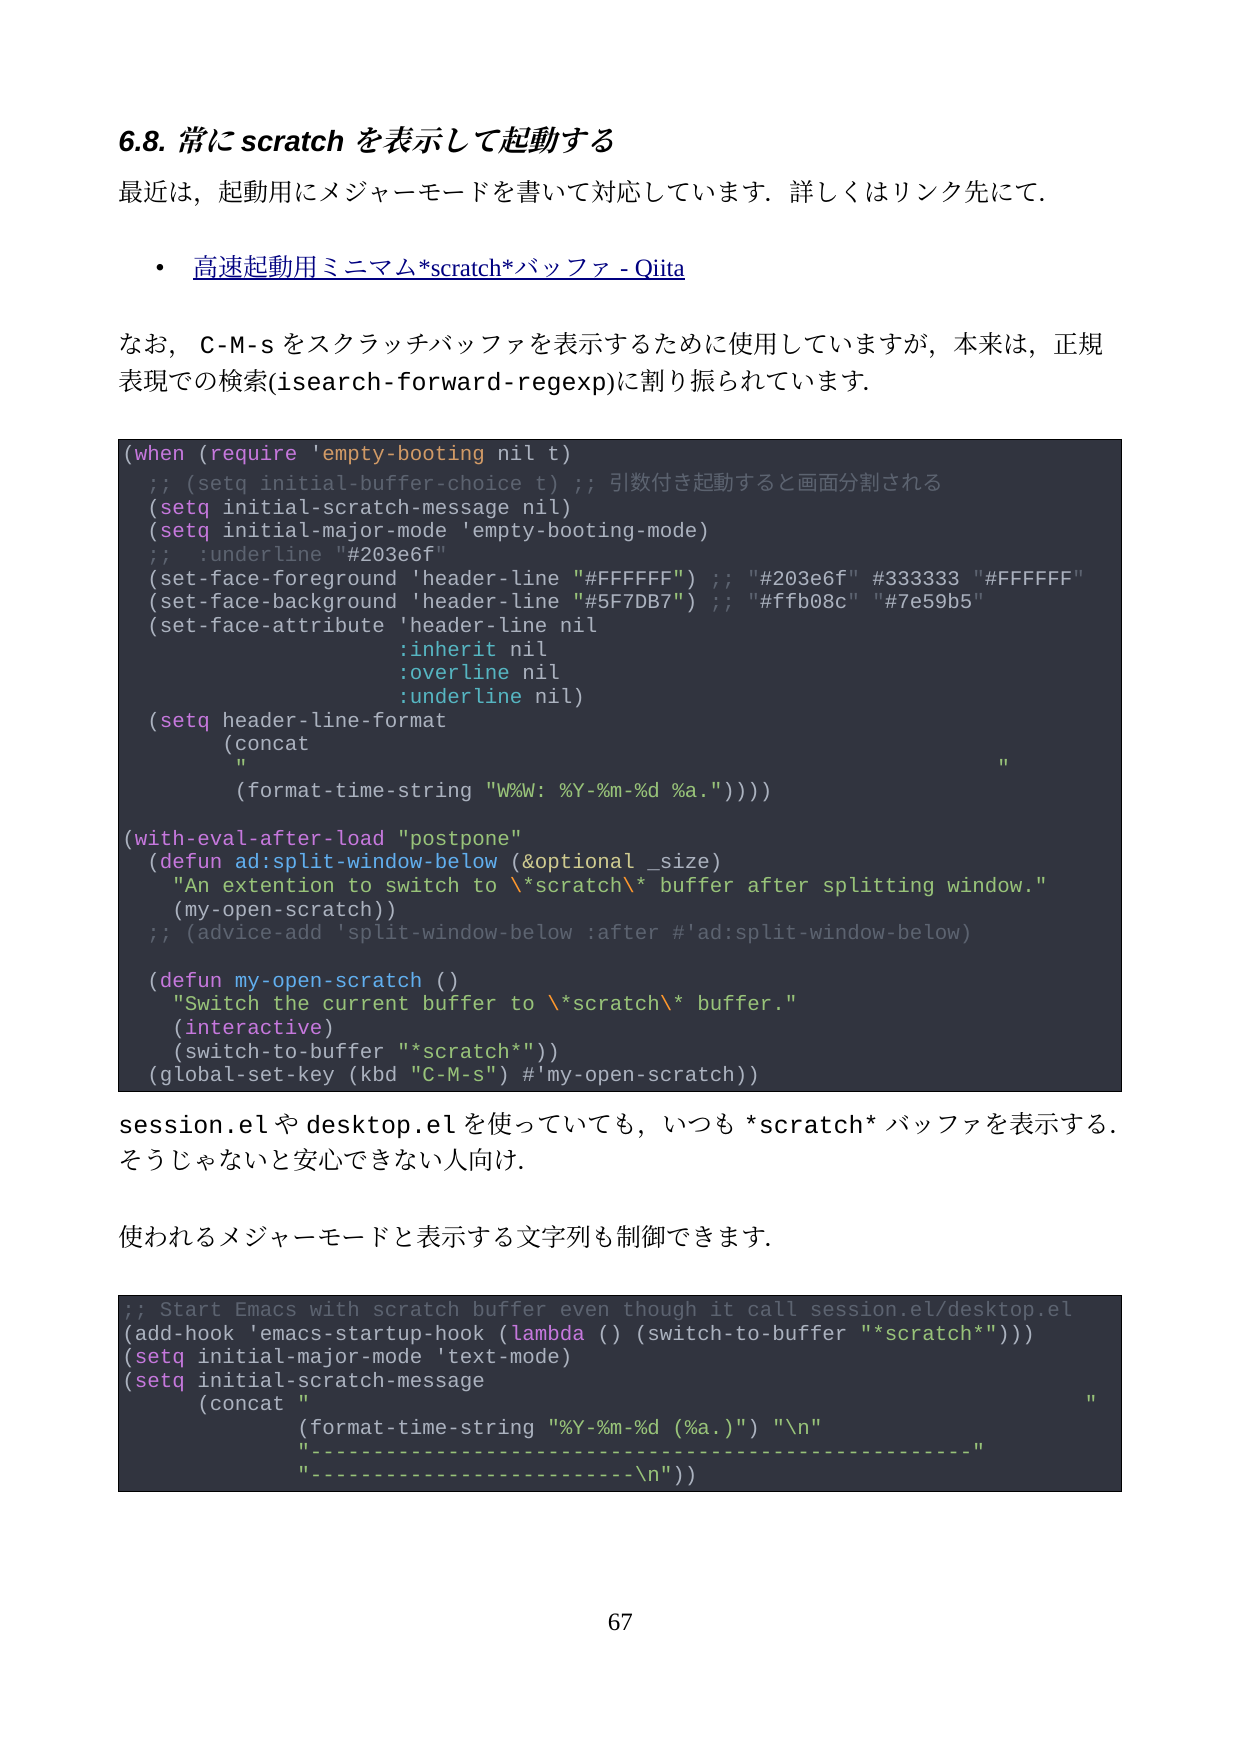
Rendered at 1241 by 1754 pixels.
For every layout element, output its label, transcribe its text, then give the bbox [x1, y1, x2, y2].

text (defun ad:split-window-below (&optional _size) [119, 847, 1121, 871]
text :underline nil) [119, 682, 1121, 706]
text (setq initial-major-mode 'text-mode) [119, 1342, 1121, 1366]
text " " [119, 753, 1121, 777]
text 使われるメジャーモードと表示する文字列も制御できます． [118, 1218, 1122, 1282]
text "Switch the current buffer to \*scratch\* buffer." [119, 989, 1121, 1013]
text :inherit nil [119, 635, 1121, 658]
text (set-face-background 'header-line "#5F7DB7") ;; "#ffb08c" "#7e59b5" [119, 587, 1121, 611]
text session.el や desktop.el を使っていても，いつも *scratch* バッファを表示する．そうじゃないと安心できない人向け． [118, 1104, 1122, 1205]
text "-----------------------------------------------------" [119, 1437, 1121, 1460]
text (switch-to-buffer "*scratch*")) [119, 1037, 1121, 1060]
text (defun my-open-scratch () [119, 966, 1121, 989]
text "An extention to switch to \*scratch\* buffer after splitting window." [119, 871, 1121, 895]
text ;; (setq initial-buffer-choice t) ;; 引数付き起動すると画面分割される [119, 462, 1121, 493]
text "--------------------------\n")) [119, 1460, 1121, 1491]
text ;; Start Emacs with scratch buffer even though it call session.el/desktop.el [119, 1296, 1121, 1318]
text なお， C-M-s をスクラッチバッファを表示するために使用していますが，本来は，正規表現での検索(isearch-forward-regexp)に割り振られています． [118, 325, 1122, 426]
list 高速起動用ミニマム*scratch*バッファ - Qiita [156, 250, 1122, 312]
subtitle 常に scratch を表示して起動する [118, 118, 1122, 160]
text (setq initial-scratch-message nil) [119, 493, 1121, 516]
text (when (require 'empty-booting nil t) [119, 440, 1121, 462]
text (setq initial-major-mode 'empty-booting-mode) [119, 516, 1121, 540]
text (format-time-string "%Y-%m-%d (%a.)") "\n" [119, 1413, 1121, 1437]
text ;; :underline "#203e6f" [119, 540, 1121, 564]
text (format-time-string "W%W: %Y-%m-%d %a.")))) [119, 777, 1121, 800]
text :overline nil [119, 658, 1121, 682]
text (set-face-attribute 'header-line nil [119, 611, 1121, 635]
text (setq header-line-format [119, 706, 1121, 729]
text (global-set-key (kbd "C-M-s") #'my-open-scratch)) [119, 1060, 1121, 1091]
text (interactive) [119, 1013, 1121, 1037]
text (with-eval-after-load "postpone" [119, 824, 1121, 847]
text ;; (advice-add 'split-window-below :after #'ad:split-window-below) [119, 918, 1121, 942]
text (set-face-foreground 'header-line "#FFFFFF") ;; "#203e6f" #333333 "#FFFFFF" [119, 564, 1121, 587]
text (setq initial-scratch-message [119, 1366, 1121, 1389]
text (concat " " [119, 1389, 1121, 1413]
text (add-hook 'emacs-startup-hook (lambda () (switch-to-buffer "*scratch*"))) [119, 1318, 1121, 1342]
text (my-open-scratch)) [119, 895, 1121, 918]
text 最近は，起動用にメジャーモードを書いて対応しています．詳しくはリンク先にて． [118, 172, 1122, 237]
text (concat [119, 729, 1121, 753]
